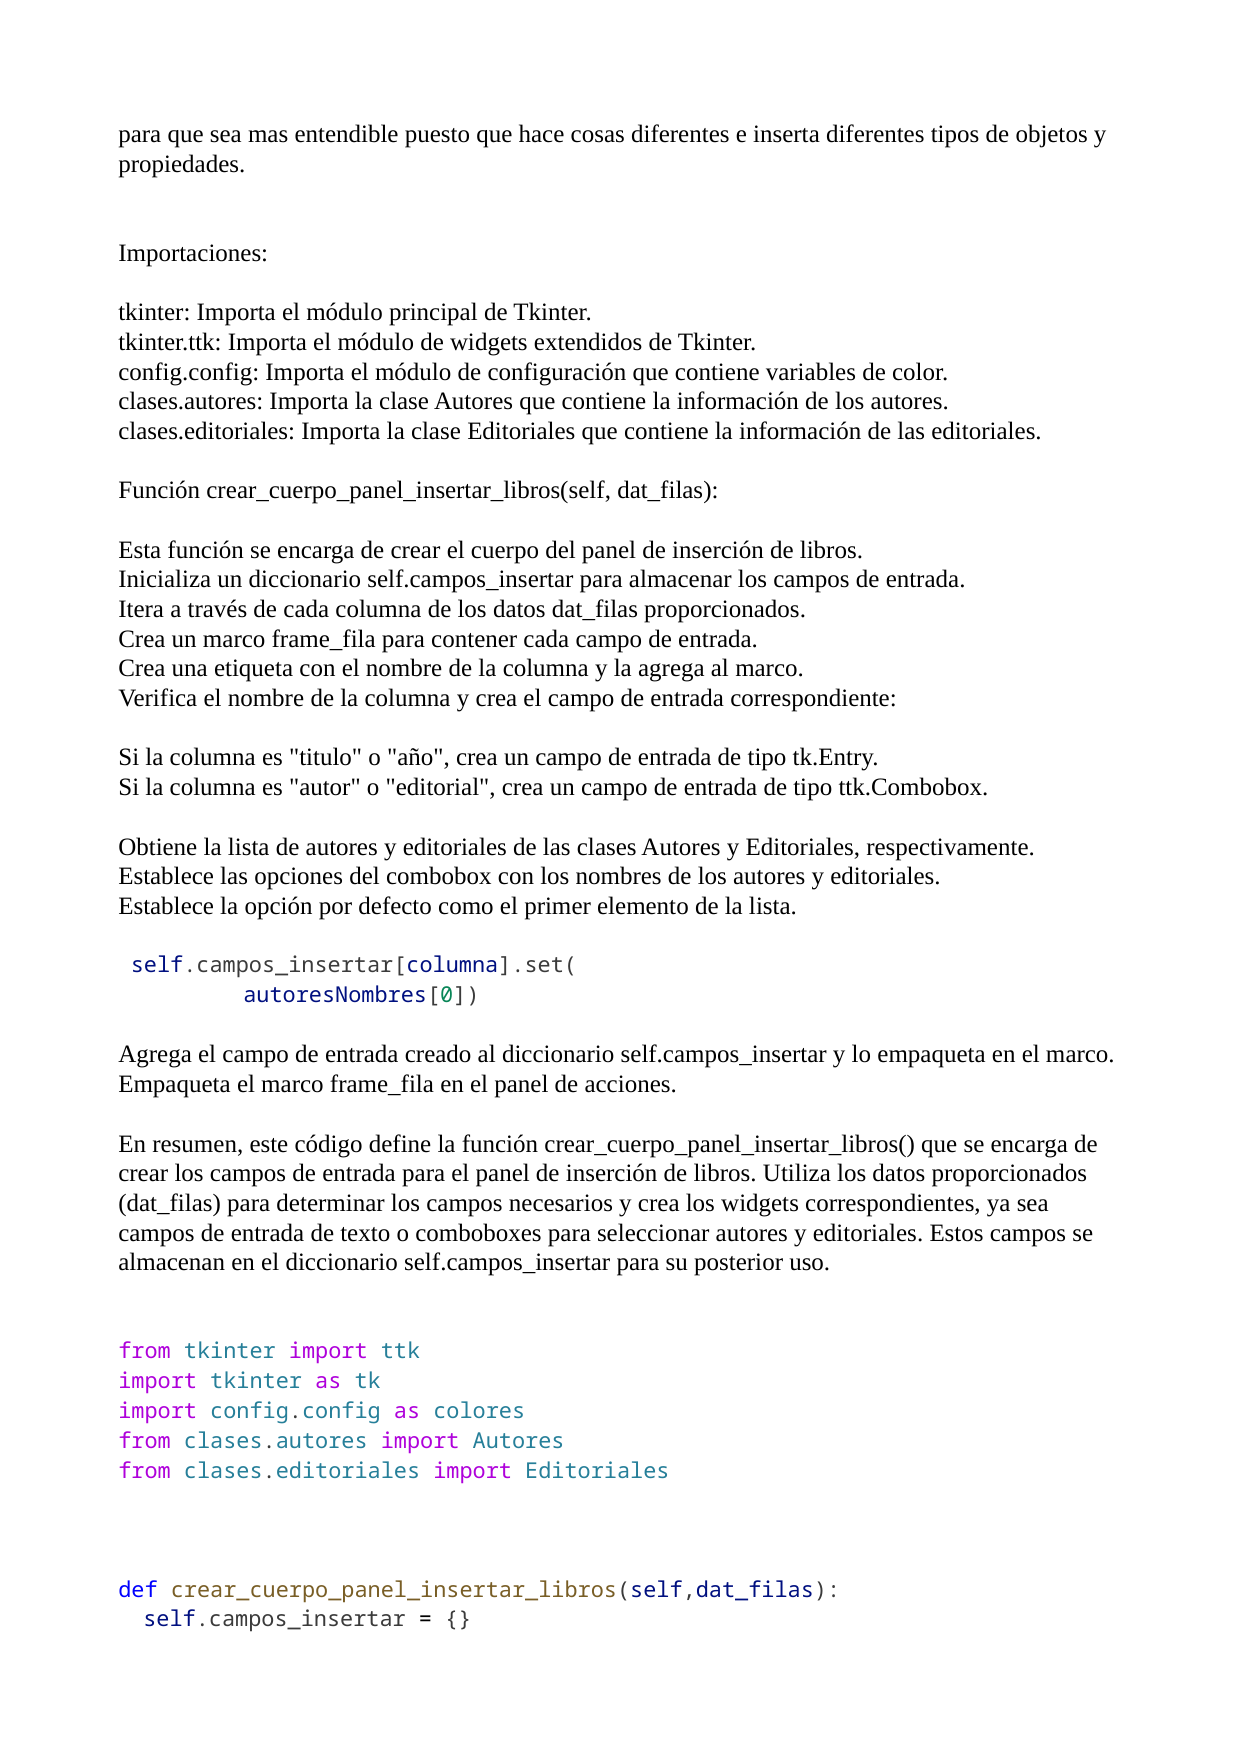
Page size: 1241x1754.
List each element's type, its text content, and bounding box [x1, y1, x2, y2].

text Empaqueta el marco frame_fila en el panel de acciones. [118, 1068, 1122, 1098]
text self.campos_insertar[columna].set( [118, 949, 1122, 979]
text tkinter.ttk: Importa el módulo de widgets extendidos de Tkinter. [118, 326, 1122, 356]
text Importaciones: [118, 237, 1122, 267]
text Establece las opciones del combobox con los nombres de los autores y editoriales. [118, 860, 1122, 890]
text clases.autores: Importa la clase Autores que contiene la información de los autores. [118, 385, 1122, 415]
text from clases.editoriales import Editoriales [118, 1455, 1122, 1484]
text Esta función se encarga de crear el cuerpo del panel de inserción de libros. [118, 534, 1122, 563]
text Verifica el nombre de la columna y crea el campo de entrada correspondiente: [118, 682, 1122, 712]
text config.config: Importa el módulo de configuración que contiene variables de color. [118, 356, 1122, 385]
text Crea un marco frame_fila para contener cada campo de entrada. [118, 623, 1122, 652]
text Agrega el campo de entrada creado al diccionario self.campos_insertar y lo empaqueta en el marco. [118, 1039, 1122, 1068]
text tkinter: Importa el módulo principal de Tkinter. [118, 296, 1122, 326]
text Si la columna es "titulo" o "año", crea un campo de entrada de tipo tk.Entry. [118, 742, 1122, 771]
text Función crear_cuerpo_panel_insertar_libros(self, dat_filas): [118, 474, 1122, 504]
text En resumen, este código define la función crear_cuerpo_panel_insertar_libros() que se encarga de crear los campos de entrada para el panel de inserción de libros. Utiliza los datos proporcionados (dat_filas) para determinar los campos necesarios y crea los widgets correspondientes, ya sea campos de entrada de texto o comboboxes para seleccionar autores y editoriales. Estos campos se almacenan en el diccionario self.campos_insertar para su posterior uso. [118, 1128, 1122, 1276]
text clases.editoriales: Importa la clase Editoriales que contiene la información de las editoriales. [118, 415, 1122, 445]
text Crea una etiqueta con el nombre de la columna y la agrega al marco. [118, 652, 1122, 682]
text Obtiene la lista de autores y editoriales de las clases Autores y Editoriales, respectivamente. [118, 831, 1122, 860]
text Itera a través de cada columna de los datos dat_filas proporcionados. [118, 593, 1122, 623]
text Inicializa un diccionario self.campos_insertar para almacenar los campos de entrada. [118, 563, 1122, 593]
text self.campos_insertar = {} [118, 1603, 1122, 1633]
text import config.config as colores [118, 1395, 1122, 1425]
text def crear_cuerpo_panel_insertar_libros(self,dat_filas): [118, 1573, 1122, 1603]
text Si la columna es "autor" o "editorial", crea un campo de entrada de tipo ttk.Combobox. [118, 771, 1122, 801]
text para que sea mas entendible puesto que hace cosas diferentes e inserta diferentes tipos de objetos y propiedades. [118, 118, 1122, 177]
text from tkinter import ttk [118, 1336, 1122, 1365]
text autoresNombres[0]) [118, 979, 1122, 1009]
text Establece la opción por defecto como el primer elemento de la lista. [118, 890, 1122, 920]
text import tkinter as tk [118, 1365, 1122, 1395]
text from clases.autores import Autores [118, 1425, 1122, 1455]
